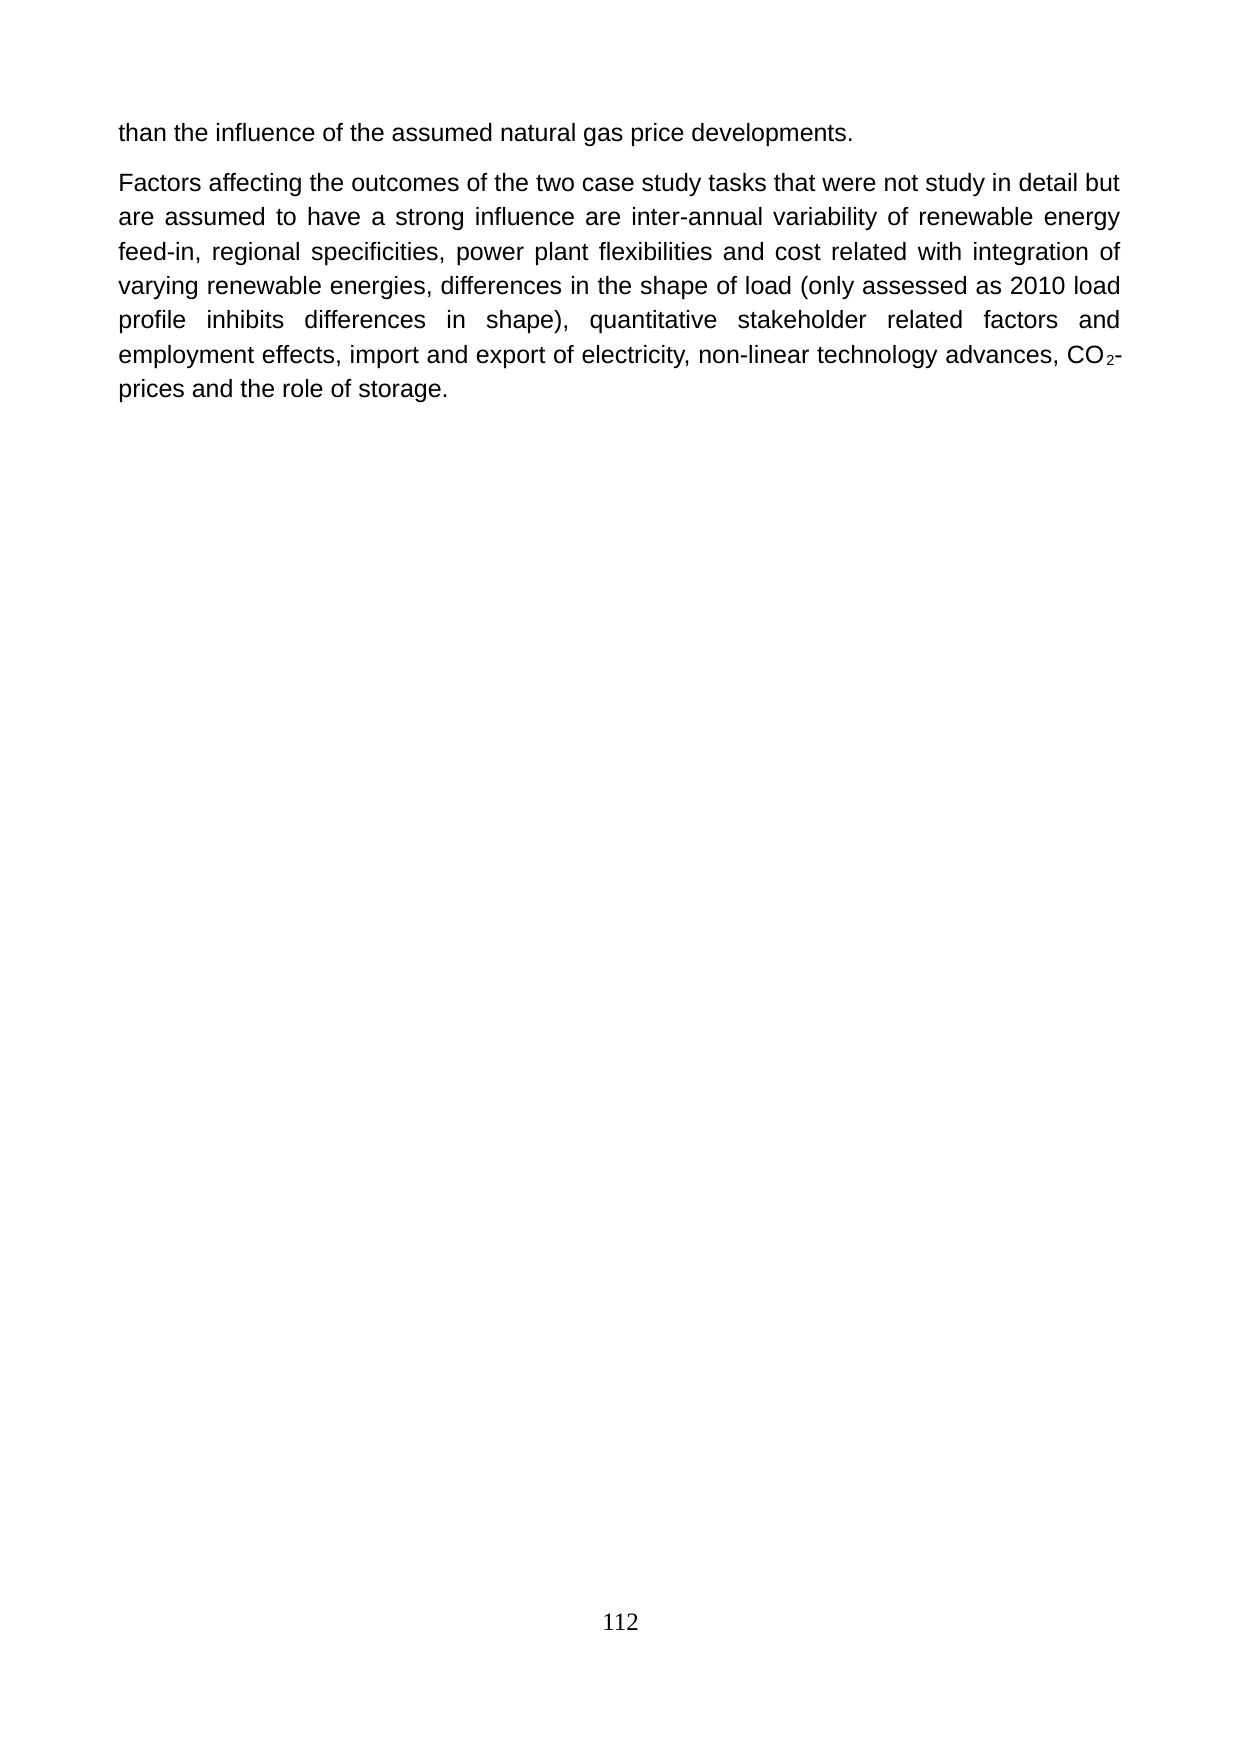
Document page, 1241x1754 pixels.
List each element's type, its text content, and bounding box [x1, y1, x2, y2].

list Factors affecting the outcomes of the two case study tasks that were not study in detail but are assumed to have a strong influence are inter-annual variability of renewable energy feed-in, regional specificities, power plant flexibilities and cost related with integration of varying renewable energies, differences in the shape of load (only assessed as 2010 load profile inhibits differences in shape), quantitative stakeholder related factors and employment effects, import and export of electricity, non-linear technology advances, CO2-prices and the role of storage. [118, 168, 1122, 403]
list than the influence of the assumed natural gas price developments. [118, 118, 1122, 147]
